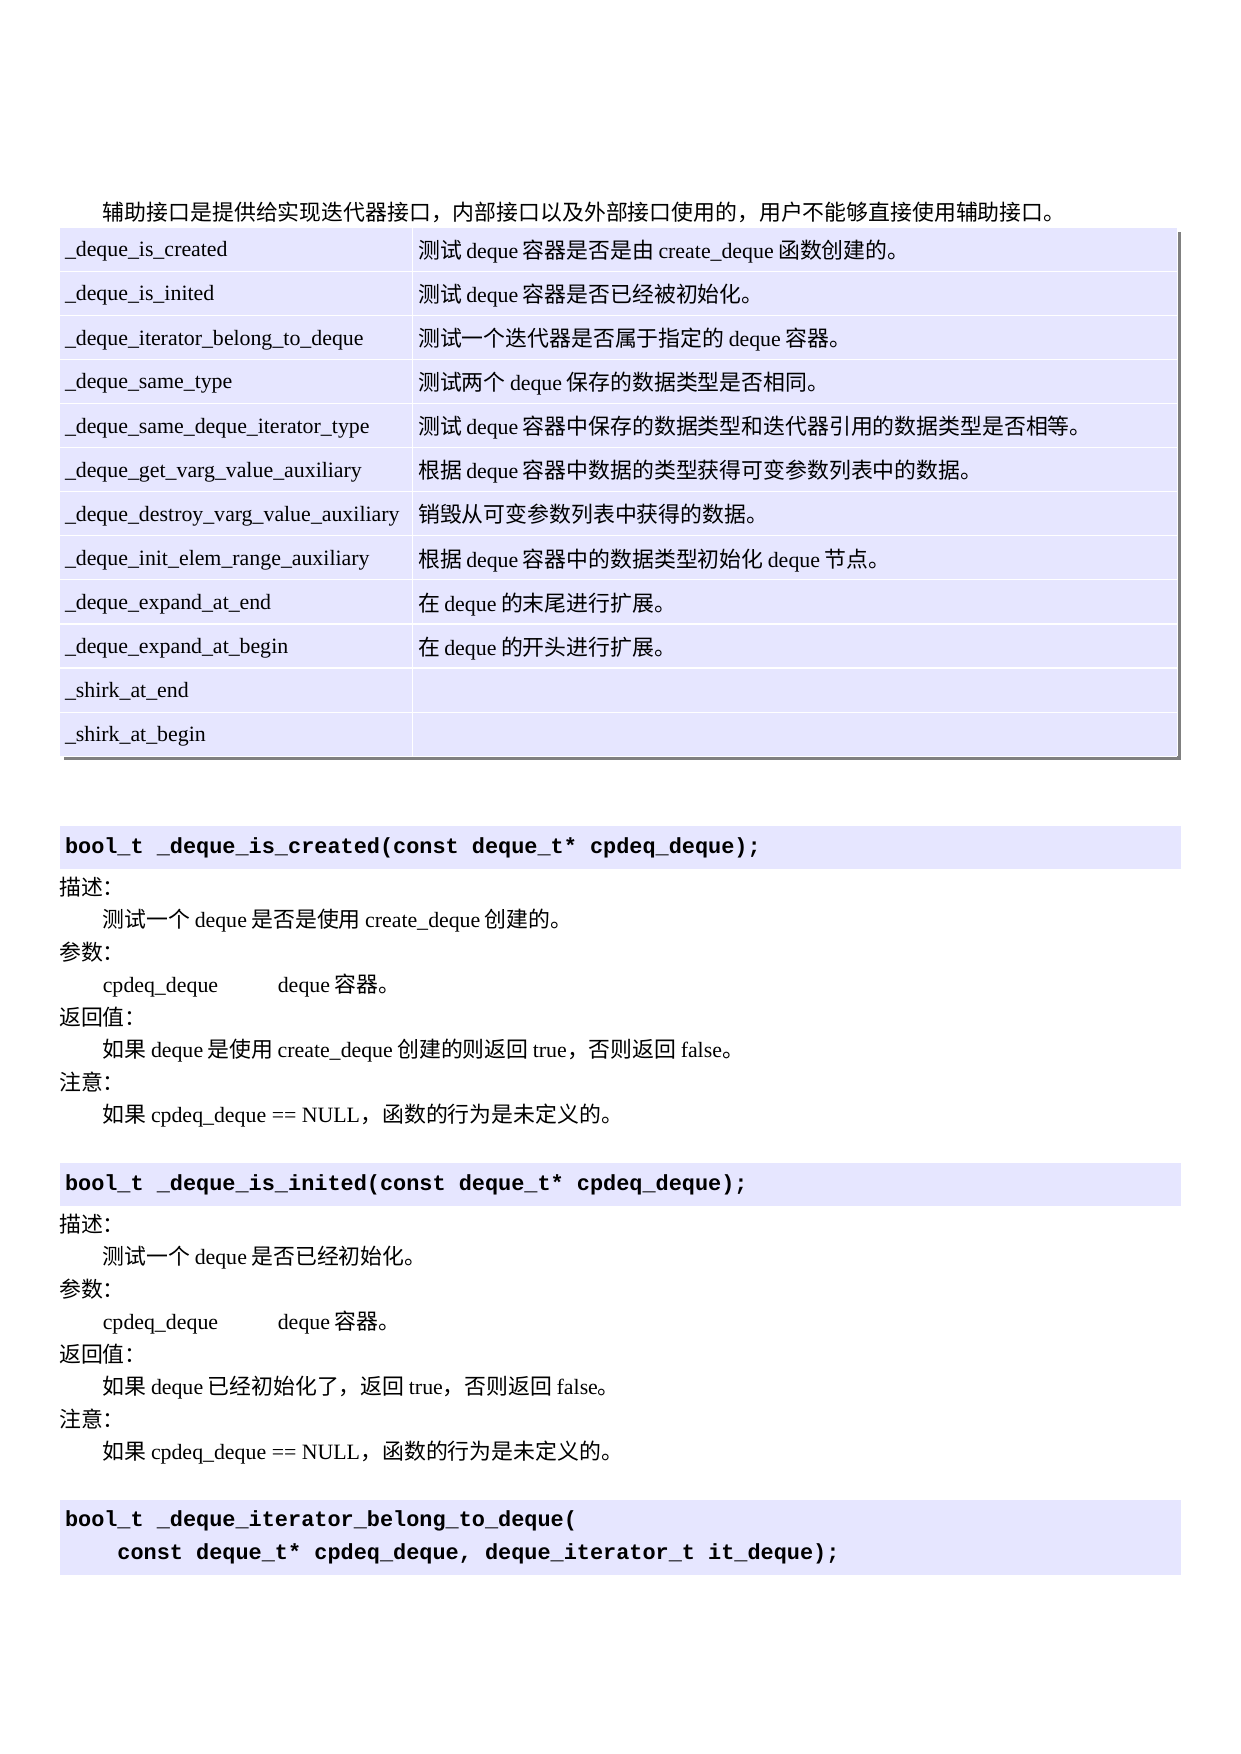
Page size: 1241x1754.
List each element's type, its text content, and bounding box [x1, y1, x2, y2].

table_header bool_t _deque_iterator_belong_to_deque( const deque_t* cpdeq_deque, deque_iterator_t it_deque); [60, 1500, 1181, 1575]
table_cell _deque_get_varg_value_auxiliary [60, 448, 412, 491]
table_cell _deque_same_deque_iterator_type [60, 404, 412, 447]
table_cell [413, 669, 1177, 712]
table_cell 根据deque容器中的数据类型初始化deque节点。 [413, 536, 1177, 579]
text 注意： [59, 1064, 1181, 1097]
table_header bool_t _deque_is_created(const deque_t* cpdeq_deque); [60, 826, 1181, 869]
text 返回值： [59, 1336, 1181, 1369]
text 描述： [59, 1207, 1181, 1239]
text cpdeq_deque deque容器。 [59, 1304, 1181, 1336]
table_cell 测试deque容器中保存的数据类型和迭代器引用的数据类型是否相等。 [413, 404, 1177, 447]
text 注意： [59, 1401, 1181, 1434]
text 辅助接口是提供给实现迭代器接口，内部接口以及外部接口使用的，用户不能够直接使用辅助接口。 [59, 194, 1181, 227]
table_cell _deque_expand_at_end [60, 580, 412, 623]
table_cell _deque_iterator_belong_to_deque [60, 316, 412, 359]
table_cell 测试deque容器是否已经被初始化。 [413, 272, 1177, 315]
table_cell 在deque的末尾进行扩展。 [413, 580, 1177, 623]
text 返回值： [59, 999, 1181, 1032]
table_cell 根据deque容器中数据的类型获得可变参数列表中的数据。 [413, 448, 1177, 491]
table_cell 测试一个迭代器是否属于指定的deque容器。 [413, 316, 1177, 359]
table_cell _deque_is_inited [60, 272, 412, 315]
text 测试一个deque是否是使用create_deque创建的。 [59, 902, 1181, 934]
table_header 测试deque容器是否是由create_deque函数创建的。 [413, 228, 1177, 271]
text 如果deque是使用create_deque创建的则返回true，否则返回false。 [59, 1032, 1181, 1064]
table_header bool_t _deque_is_inited(const deque_t* cpdeq_deque); [60, 1163, 1181, 1206]
table_cell _deque_destroy_varg_value_auxiliary [60, 492, 412, 535]
text cpdeq_deque deque容器。 [59, 967, 1181, 999]
text 参数： [59, 934, 1181, 967]
table_cell _shirk_at_end [60, 669, 412, 712]
table_cell _deque_expand_at_begin [60, 625, 412, 667]
text 如果cpdeq_deque == NULL，函数的行为是未定义的。 [59, 1434, 1181, 1466]
text 如果deque已经初始化了，返回true，否则返回false。 [59, 1369, 1181, 1401]
table_cell 销毁从可变参数列表中获得的数据。 [413, 492, 1177, 535]
table_cell _deque_init_elem_range_auxiliary [60, 536, 412, 579]
text 参数： [59, 1271, 1181, 1304]
table_cell [413, 713, 1177, 756]
text 如果cpdeq_deque == NULL，函数的行为是未定义的。 [59, 1097, 1181, 1129]
table_cell _deque_same_type [60, 360, 412, 403]
table_header _deque_is_created [60, 228, 412, 271]
text 测试一个deque是否已经初始化。 [59, 1239, 1181, 1271]
table_cell 在deque的开头进行扩展。 [413, 625, 1177, 667]
table_cell 测试两个deque保存的数据类型是否相同。 [413, 360, 1177, 403]
table_cell _shirk_at_begin [60, 713, 412, 756]
text 描述： [59, 871, 1181, 902]
